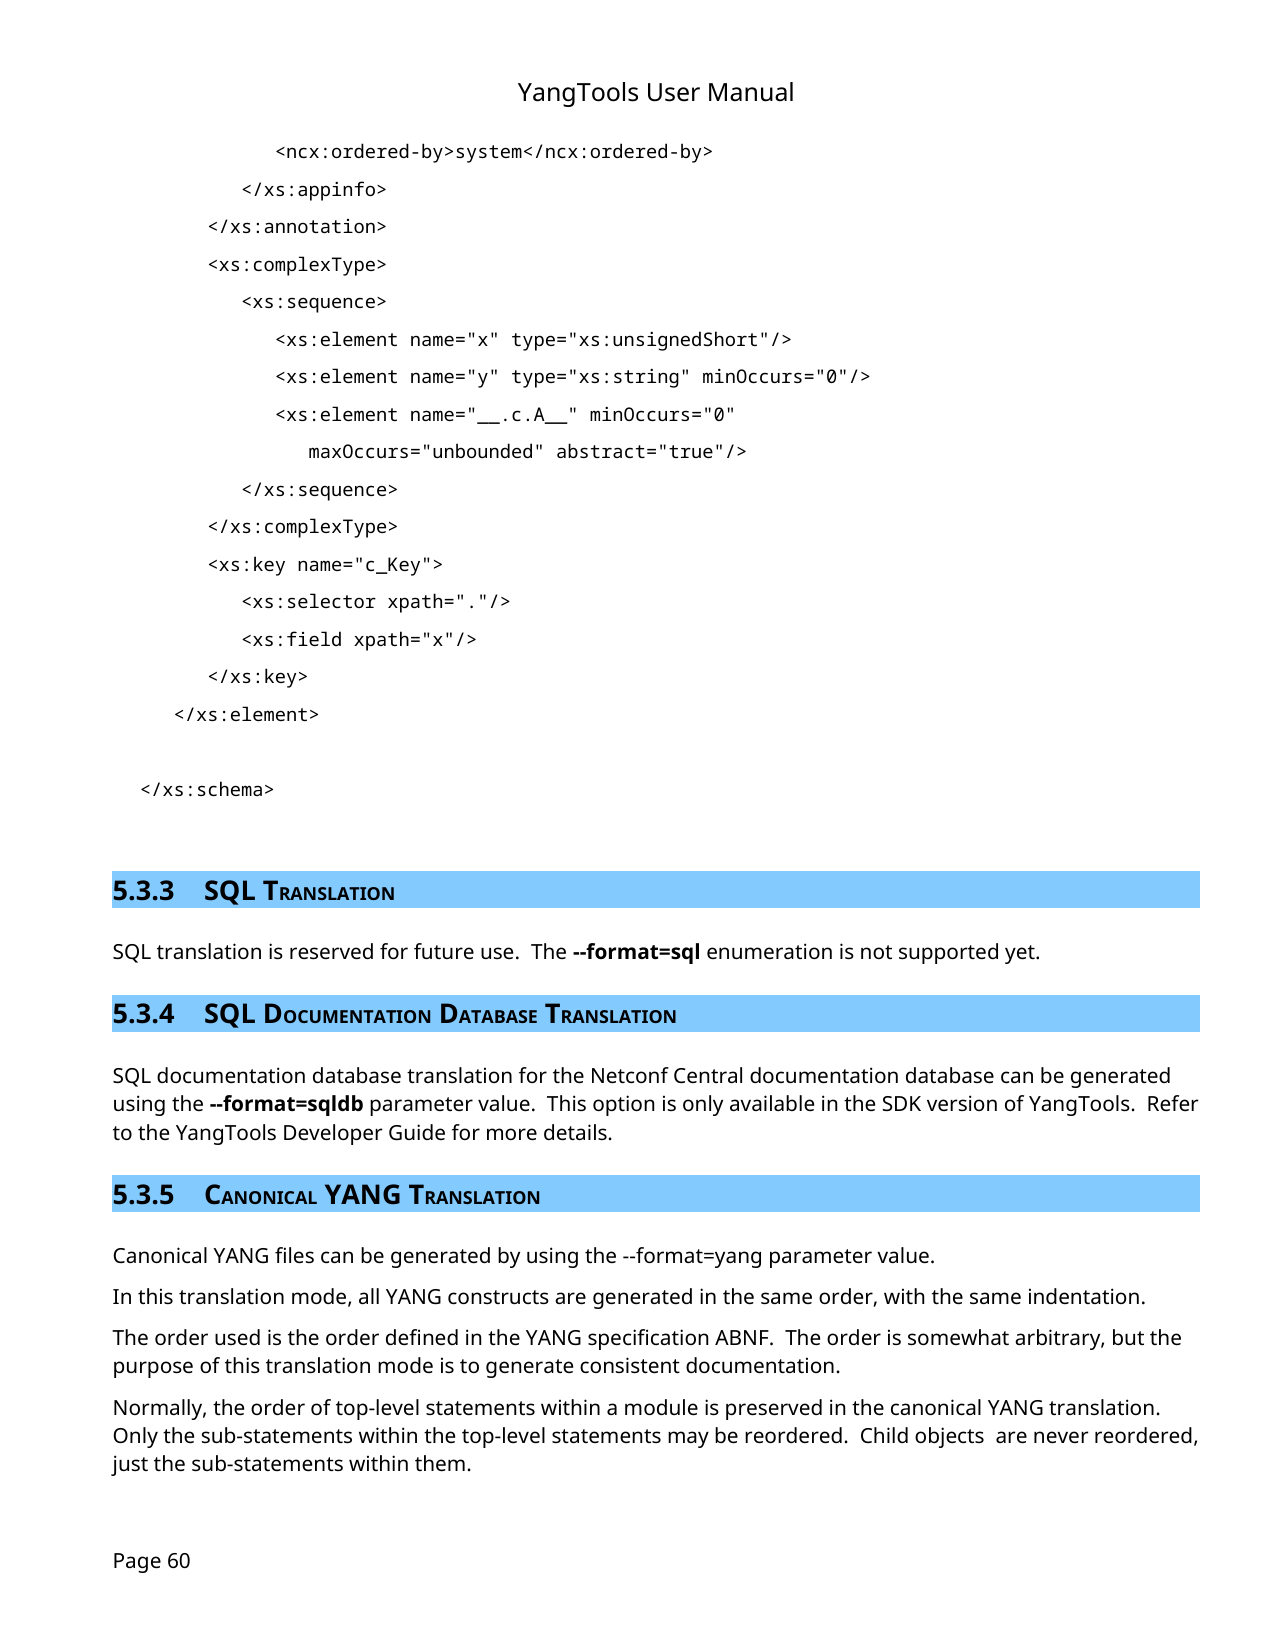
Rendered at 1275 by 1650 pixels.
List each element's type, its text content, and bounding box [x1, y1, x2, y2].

text </xs:element> [139, 701, 1200, 727]
text Canonical YANG files can be generated by using the --format=yang parameter value. [112, 1241, 1200, 1270]
text </xs:annotation> [139, 213, 1200, 239]
text </xs:sequence> [139, 476, 1200, 502]
text <xs:field xpath="x"/> [139, 626, 1200, 652]
text maxOccurs="unbounded" abstract="true"/> [139, 438, 1200, 464]
text <xs:sequence> [139, 288, 1200, 314]
text <xs:key name="c_Key"> [139, 551, 1200, 577]
subtitle SQL Translation [112, 871, 1200, 908]
text SQL documentation database translation for the Netconf Central documentation database can be generated using the --format=sqldb parameter value. This option is only available in the SDK version of YangTools. Refer to the YangTools Developer Guide for more details. [112, 1061, 1200, 1146]
text <ncx:ordered-by>system</ncx:ordered-by> [139, 138, 1200, 164]
text <xs:element name="y" type="xs:string" minOccurs="0"/> [139, 363, 1200, 389]
text In this translation mode, all YANG constructs are generated in the same order, with the same indentation. [112, 1282, 1200, 1311]
subtitle Canonical YANG Translation [112, 1175, 1200, 1212]
text </xs:appinfo> [139, 176, 1200, 202]
text <xs:element name="x" type="xs:unsignedShort"/> [139, 326, 1200, 352]
text </xs:key> [139, 663, 1200, 689]
subtitle SQL Documentation Database Translation [112, 995, 1200, 1032]
text Normally, the order of top-level statements within a module is preserved in the canonical YANG translation. Only the sub-statements within the top-level statements may be reordered. Child objects are never reordered, just the sub-statements within them. [112, 1393, 1200, 1478]
text SQL translation is reserved for future use. The --format=sql enumeration is not supported yet. [112, 937, 1200, 966]
text <xs:element name="__.c.A__" minOccurs="0" [139, 401, 1200, 427]
text </xs:schema> [139, 776, 1200, 802]
text </xs:complexType> [139, 513, 1200, 539]
text <xs:selector xpath="."/> [139, 588, 1200, 614]
text <xs:complexType> [139, 251, 1200, 277]
text The order used is the order defined in the YANG specification ABNF. The order is somewhat arbitrary, but the purpose of this translation mode is to generate consistent documentation. [112, 1323, 1200, 1380]
